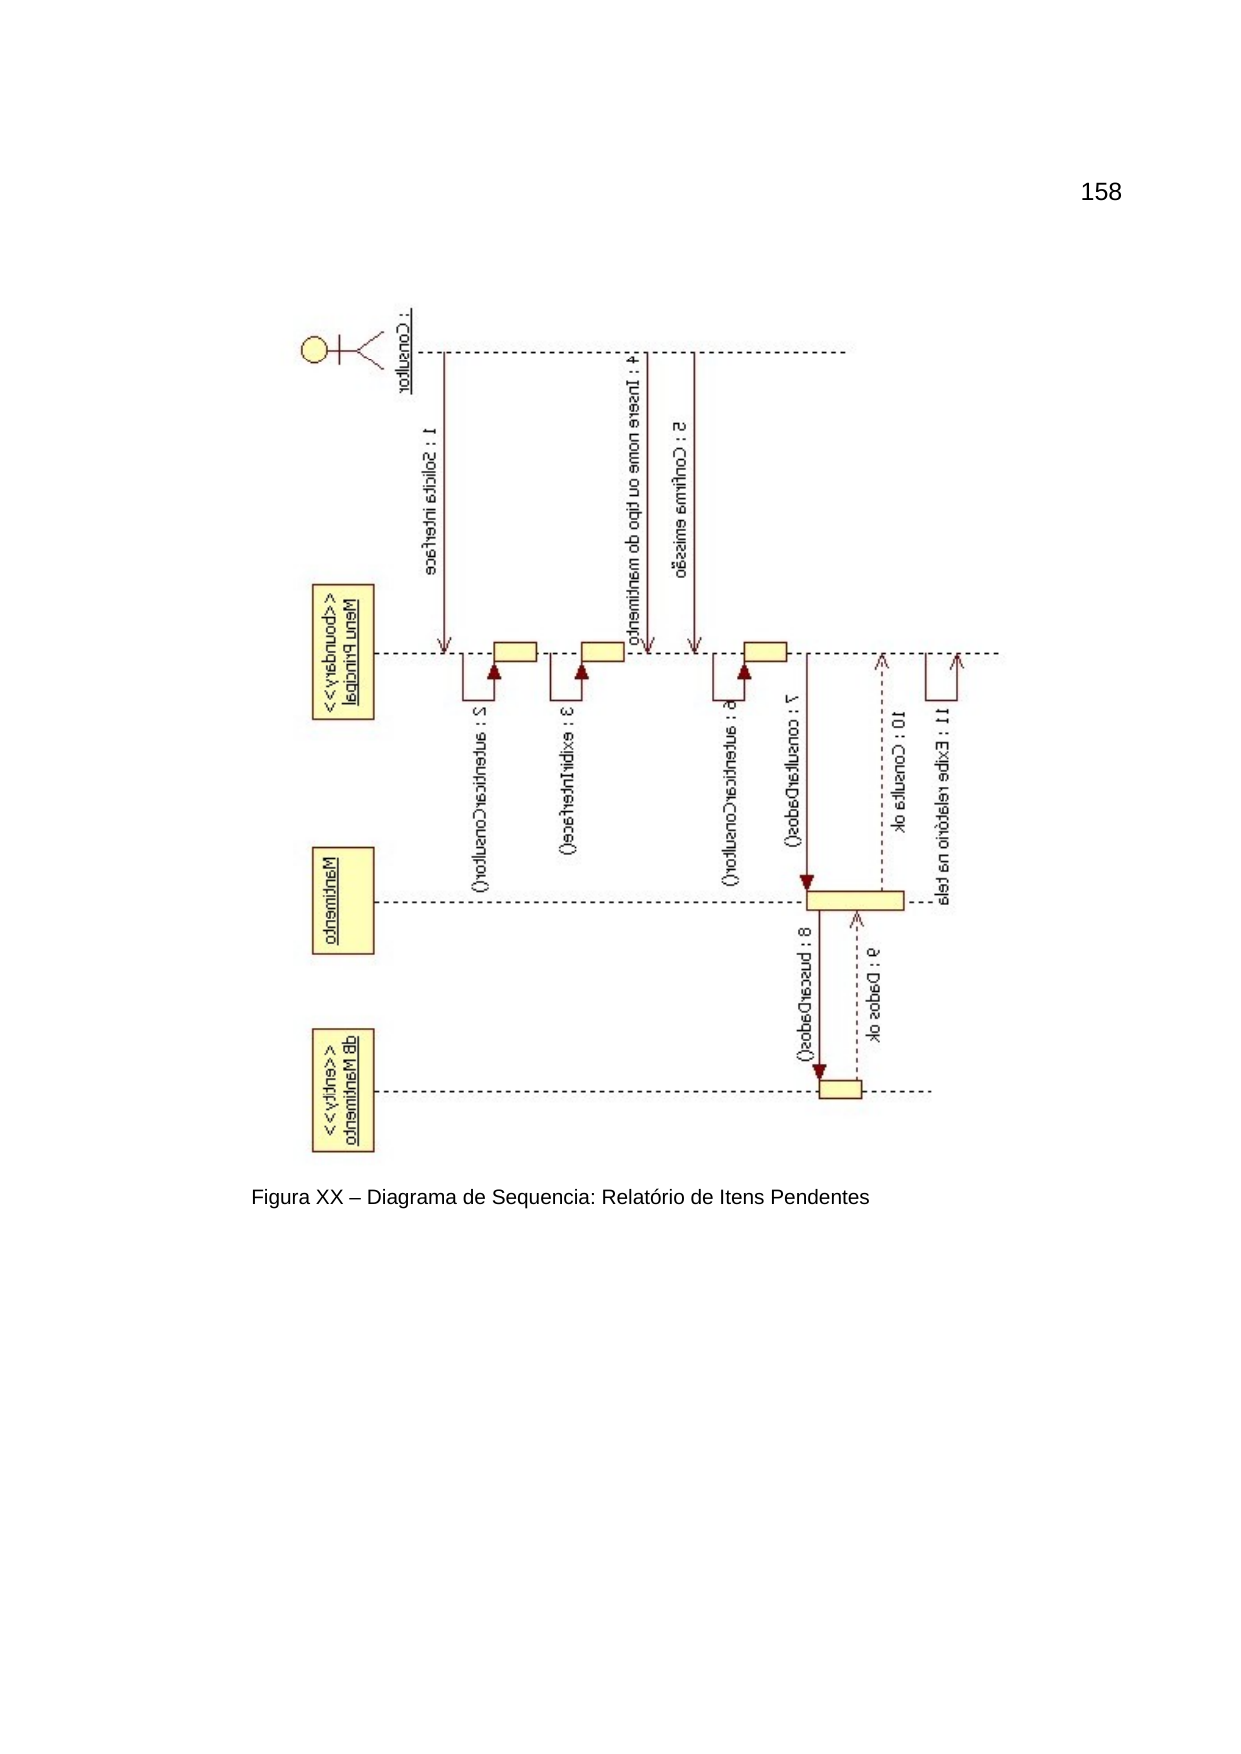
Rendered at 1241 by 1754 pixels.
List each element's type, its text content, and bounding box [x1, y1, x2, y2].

text Figura XX – Diagrama de Sequencia: Relatório de Itens Pendentes [177, 1185, 1122, 1208]
picture [268, 265, 1031, 1185]
